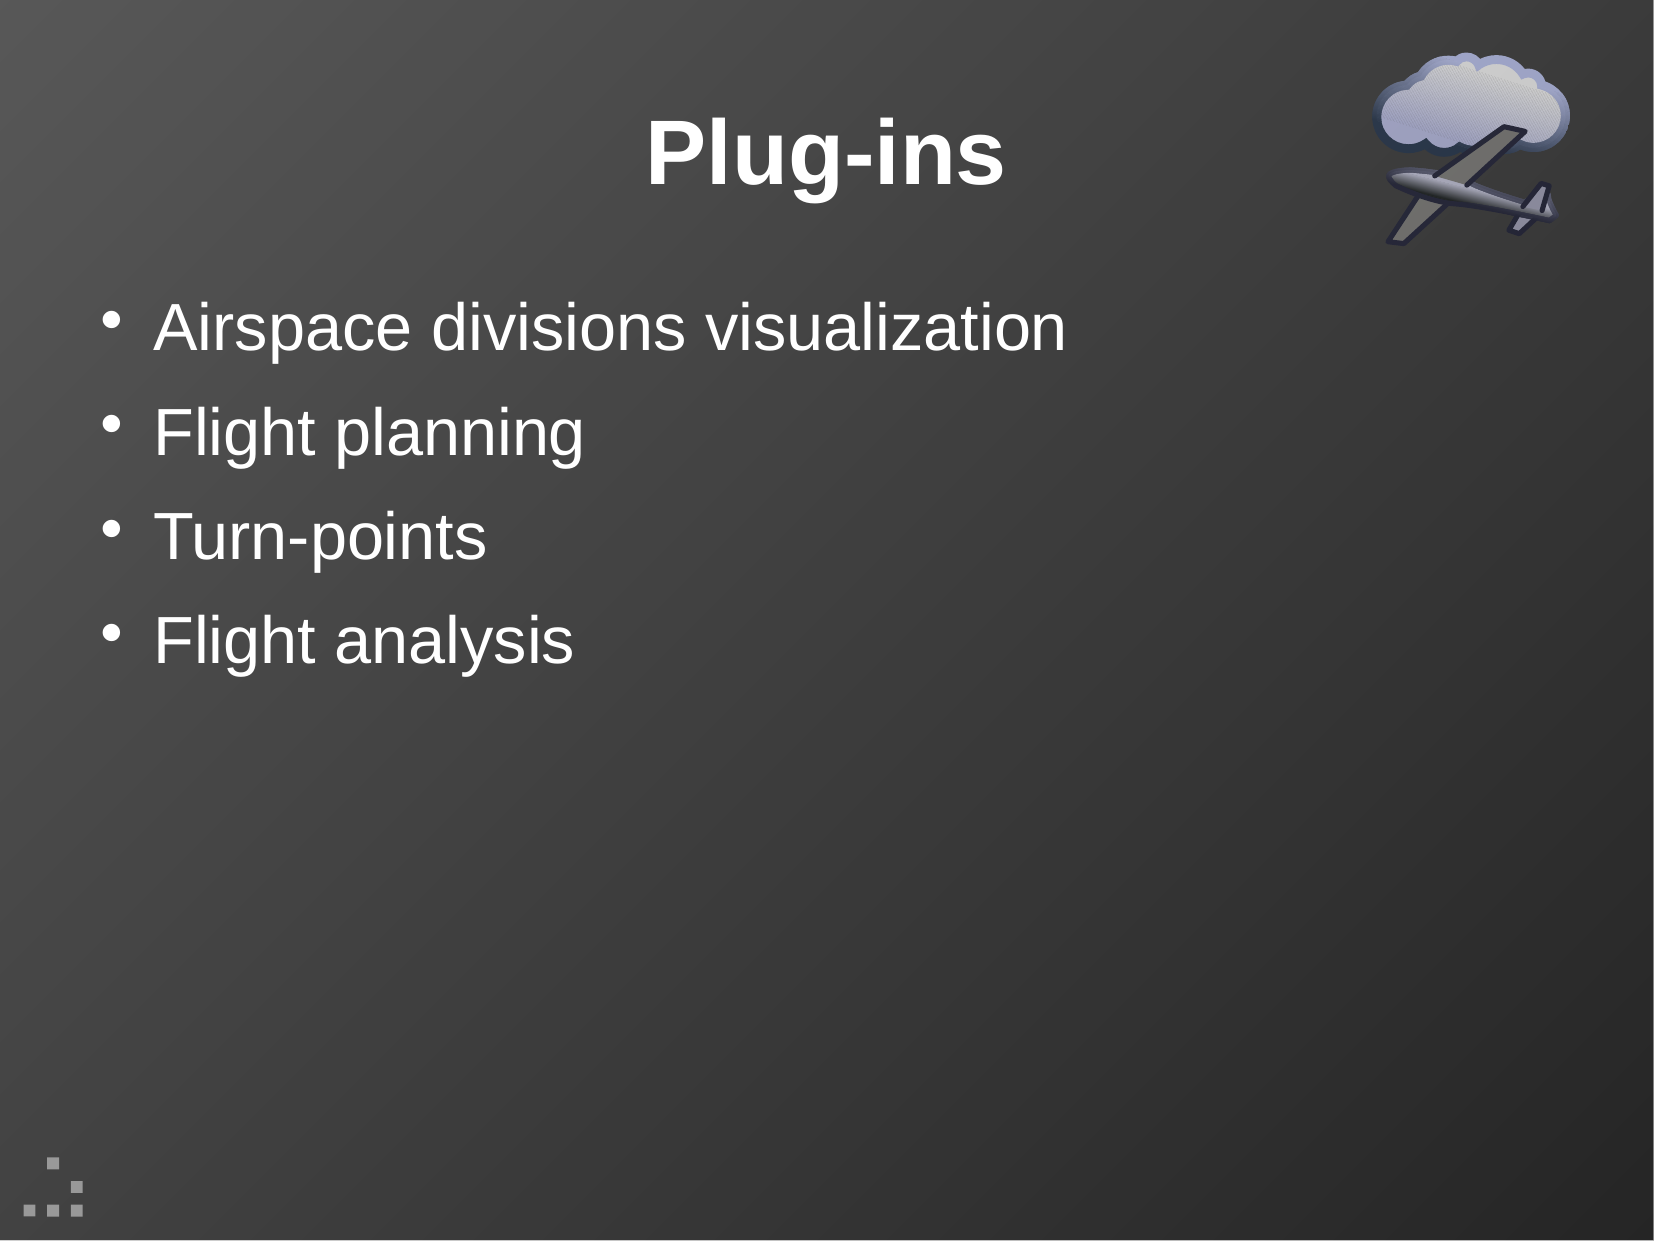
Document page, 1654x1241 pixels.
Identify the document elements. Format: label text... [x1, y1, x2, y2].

title Plug-ins [82, 49, 1571, 257]
list Airspace divisions visualization Flight planning Turn-points Flight analysis [82, 290, 1538, 1010]
